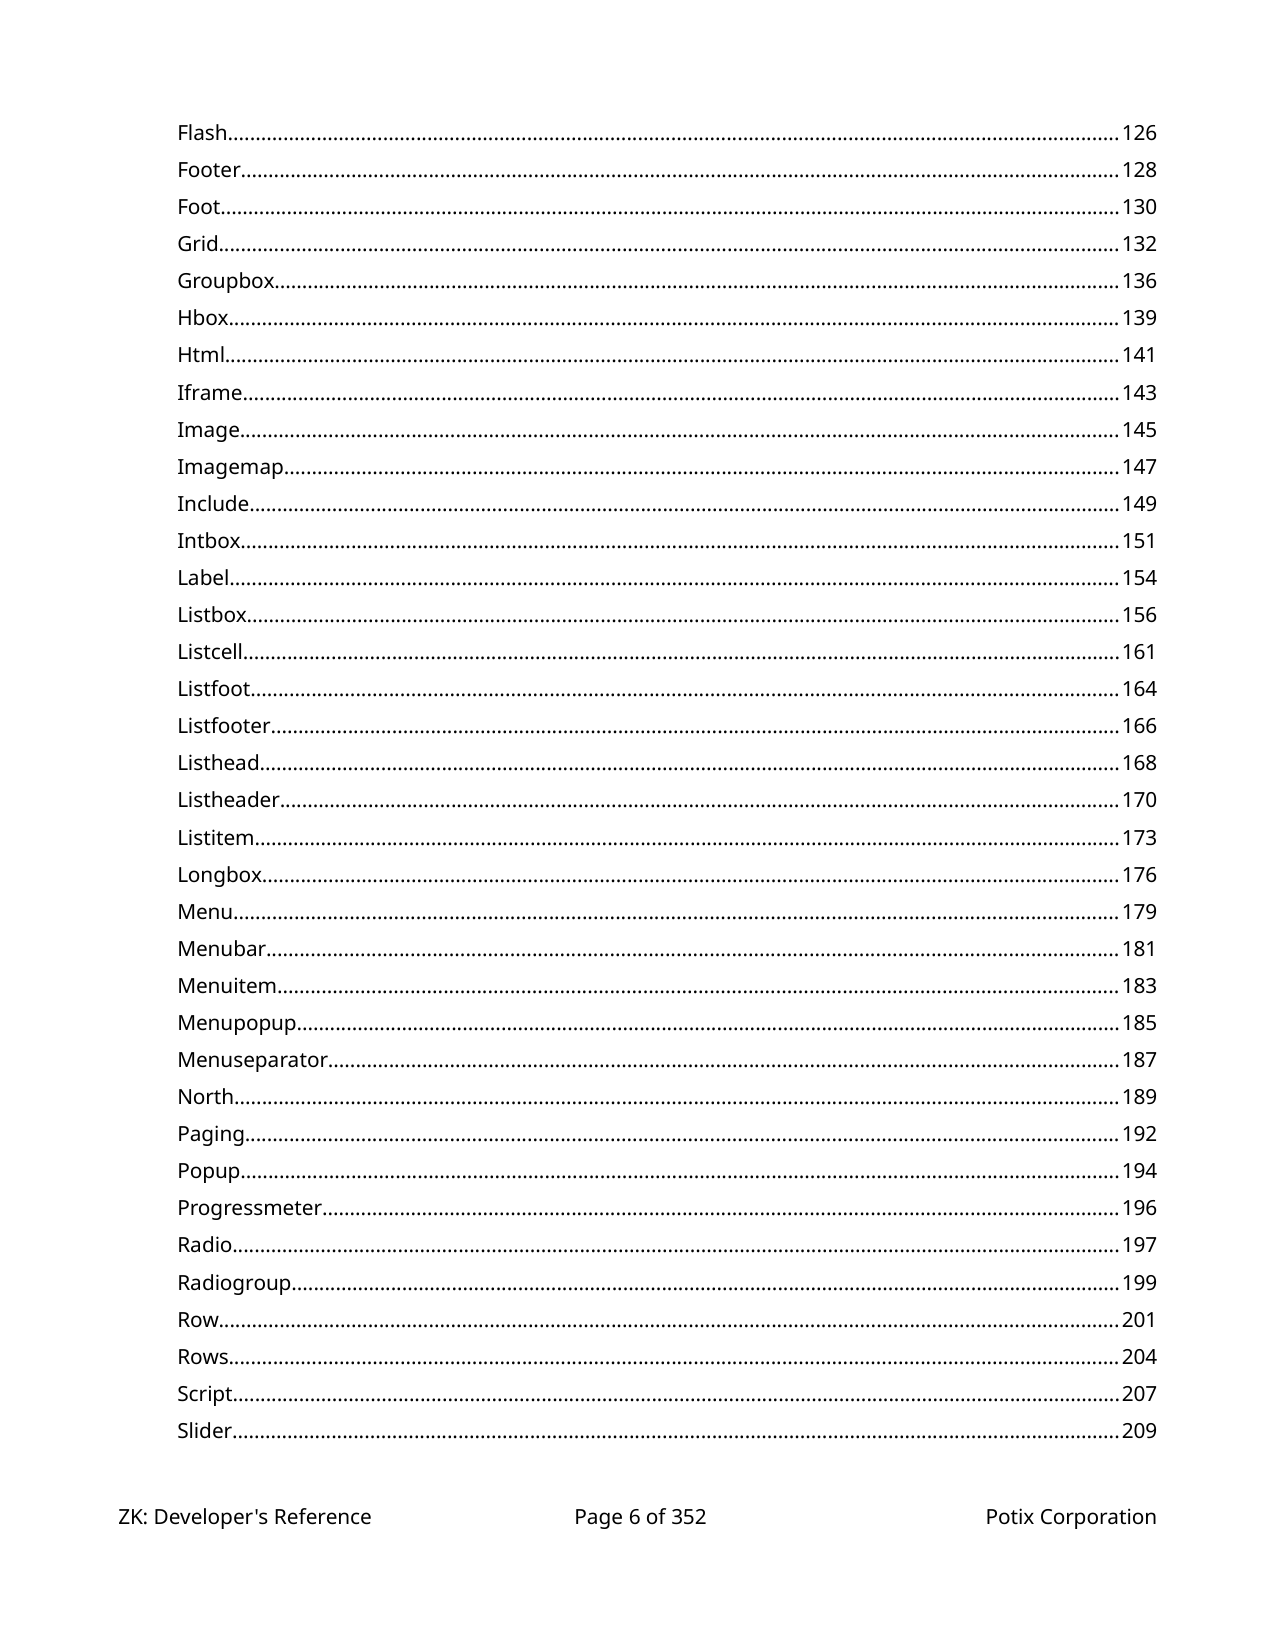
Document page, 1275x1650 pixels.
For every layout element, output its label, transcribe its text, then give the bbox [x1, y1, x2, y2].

text Row 201 [177, 1305, 1157, 1333]
text Html 141 [177, 341, 1157, 369]
text Radio 197 [177, 1231, 1157, 1259]
text Listbox 156 [177, 600, 1157, 628]
text Listfooter 166 [177, 711, 1157, 740]
text Footer 128 [177, 155, 1157, 183]
text Rows 204 [177, 1342, 1157, 1370]
text Groupbox 136 [177, 266, 1157, 295]
text Longbox 176 [177, 860, 1157, 888]
text Label 154 [177, 563, 1157, 591]
text North 189 [177, 1082, 1157, 1111]
text Grid 132 [177, 229, 1157, 258]
text Menuseparator 187 [177, 1045, 1157, 1073]
text Hbox 139 [177, 303, 1157, 332]
text Listheader 170 [177, 786, 1157, 814]
text Listhead 168 [177, 748, 1157, 777]
text Script 207 [177, 1379, 1157, 1407]
text Intbox 151 [177, 526, 1157, 554]
text Menupopup 185 [177, 1008, 1157, 1036]
text Include 149 [177, 489, 1157, 517]
text Image 145 [177, 415, 1157, 443]
text Flash 126 [177, 118, 1157, 146]
text Foot 130 [177, 192, 1157, 221]
text Menubar 181 [177, 934, 1157, 962]
text Iframe 143 [177, 378, 1157, 406]
text Menu 179 [177, 897, 1157, 925]
text Popup 194 [177, 1156, 1157, 1185]
text Listcell 161 [177, 637, 1157, 666]
text Progressmeter 196 [177, 1193, 1157, 1222]
text Imagemap 147 [177, 452, 1157, 480]
text Listfoot 164 [177, 674, 1157, 703]
text Listitem 173 [177, 823, 1157, 851]
text Paging 192 [177, 1119, 1157, 1148]
text Radiogroup 199 [177, 1268, 1157, 1296]
text Slider 209 [177, 1416, 1157, 1444]
text Menuitem 183 [177, 971, 1157, 999]
